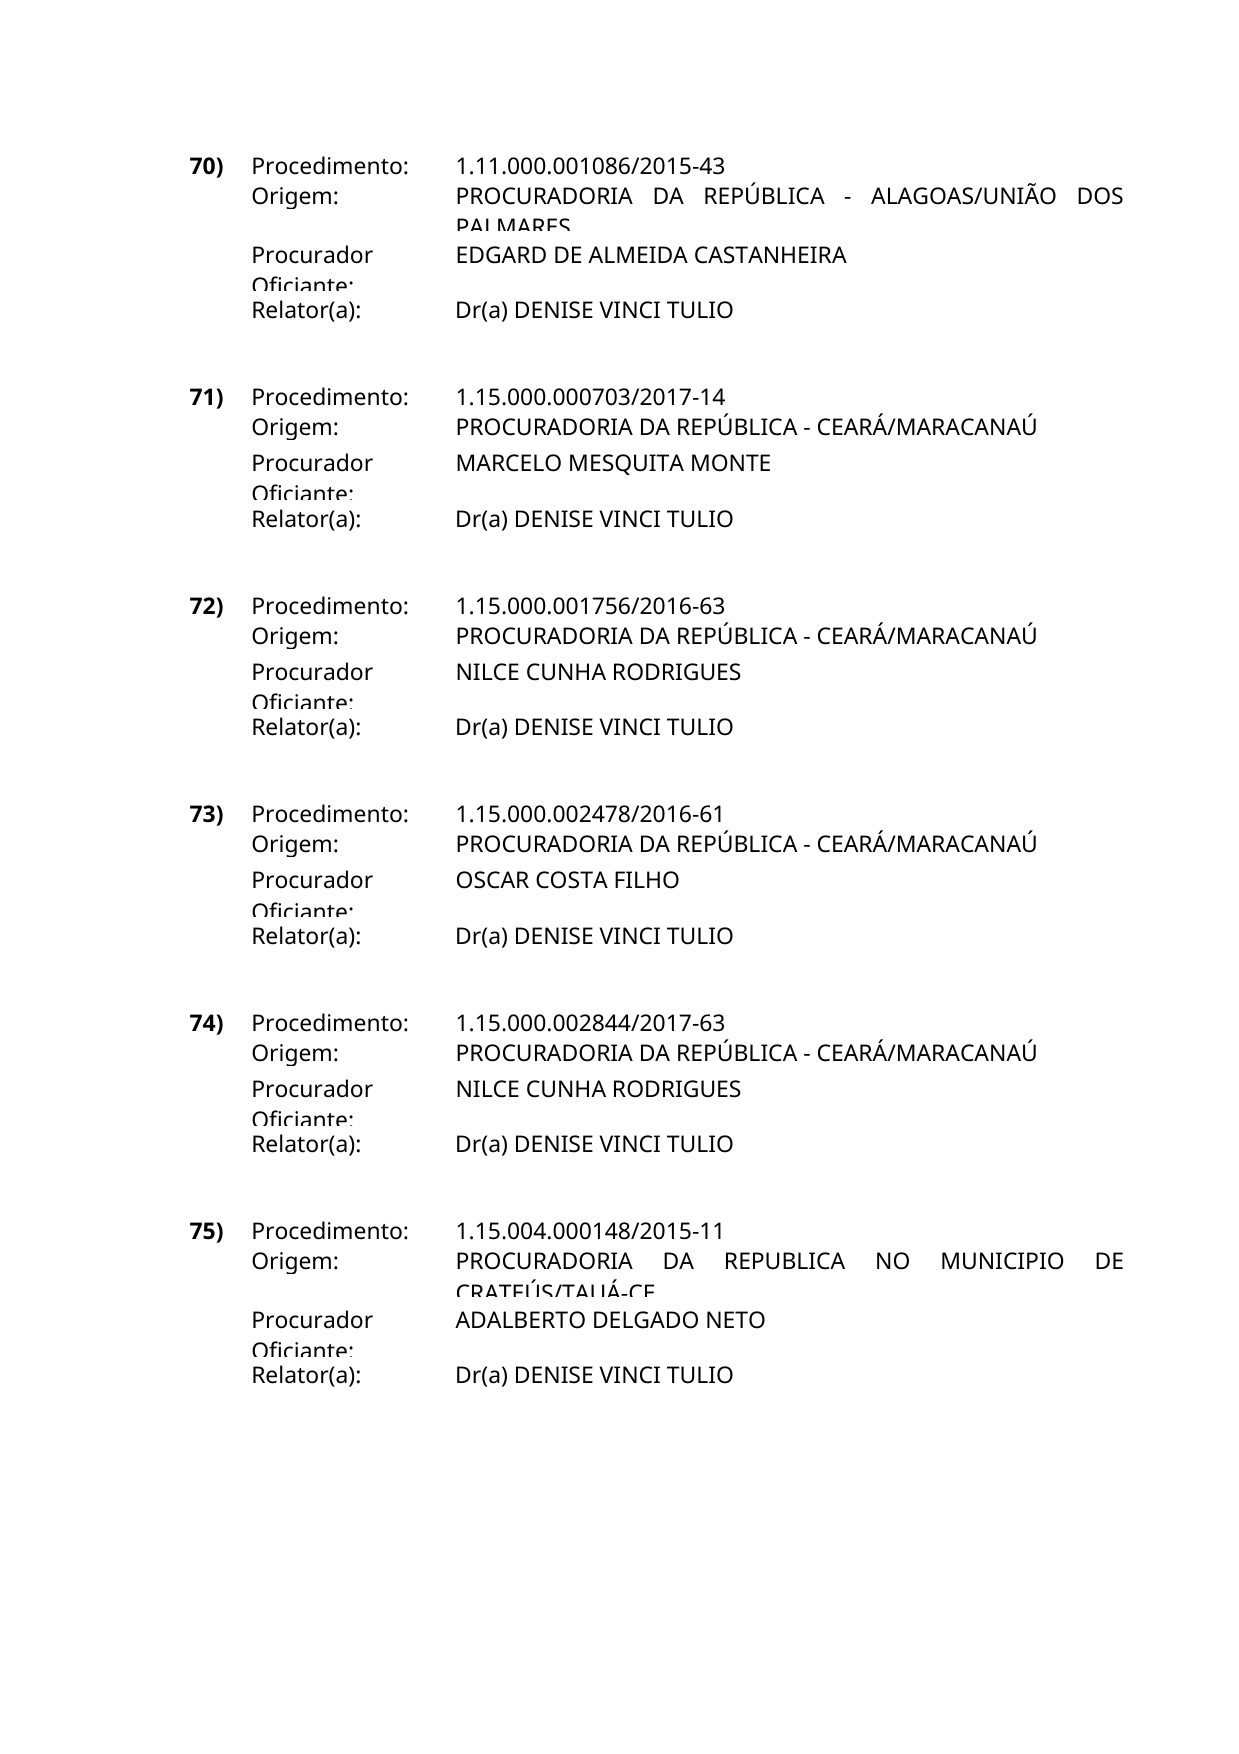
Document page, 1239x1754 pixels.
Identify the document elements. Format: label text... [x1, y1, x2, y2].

table_cell [0, 1128, 189, 1158]
table_cell [0, 239, 189, 289]
table_cell [455, 950, 1124, 1007]
table_cell [0, 656, 189, 707]
table_header Dr(a) DENISE VINCI TULIO [455, 1128, 1122, 1157]
table_cell [1125, 381, 1239, 409]
table_cell [251, 231, 455, 238]
table_cell [189, 231, 251, 238]
table_cell [189, 180, 251, 208]
table_cell [1125, 1065, 1239, 1073]
table_cell [189, 741, 251, 798]
table_cell Procedimento: [251, 798, 455, 827]
table_cell [251, 533, 455, 589]
table_cell [1125, 209, 1239, 231]
table_cell 1.15.000.002844/2017-63 [455, 1007, 1124, 1035]
table_cell [0, 447, 189, 498]
table_cell [1125, 447, 1239, 498]
table_cell [189, 828, 251, 857]
table_cell [0, 324, 189, 381]
table_header Dr(a) DENISE VINCI TULIO [455, 920, 1122, 948]
table_cell 72) [189, 590, 251, 618]
table_cell PROCURADORIA DA REPUBLICA NO MUNICIPIO DE CRATEÚS/TAUÁ-CE [455, 1245, 1124, 1296]
table_cell [189, 1128, 251, 1158]
table_cell [1125, 1073, 1239, 1124]
table_cell [1125, 864, 1239, 915]
table_cell [189, 656, 251, 707]
table_cell [1125, 180, 1239, 208]
table_header [0, 0, 189, 150]
table_cell [1125, 1245, 1239, 1274]
table_cell [189, 950, 251, 1007]
table_cell 1.15.004.000148/2015-11 [455, 1215, 1124, 1244]
table_cell [0, 294, 189, 324]
table_cell [1125, 711, 1239, 741]
table_cell [189, 1359, 251, 1389]
table_cell [1125, 239, 1239, 289]
table_cell Origem: [251, 828, 455, 857]
table_cell [1125, 828, 1239, 857]
table_cell [0, 741, 189, 798]
table_cell [0, 411, 189, 439]
table_cell [0, 1359, 189, 1389]
table_cell [455, 1065, 1124, 1073]
table_cell [251, 1065, 455, 1073]
table_cell Procedimento: [251, 150, 455, 178]
table_cell [1125, 440, 1239, 447]
table_cell [0, 648, 189, 656]
table_cell 1.15.000.002478/2016-61 [455, 798, 1124, 827]
table_cell Origem: [251, 180, 455, 208]
table_cell Origem: [251, 1245, 455, 1274]
table_cell [0, 828, 189, 857]
table_cell NILCE CUNHA RODRIGUES [455, 656, 1124, 707]
table_header Dr(a) DENISE VINCI TULIO [455, 503, 1122, 531]
table_cell [251, 1274, 455, 1296]
table_header [189, 0, 251, 150]
table_cell [189, 864, 251, 915]
table_header Relator(a): [251, 1359, 455, 1388]
table_cell PROCURADORIA DA REPÚBLICA - CEARÁ/MARACANAÚ [455, 828, 1124, 857]
table_cell 1.15.000.000703/2017-14 [455, 381, 1124, 409]
table_cell [189, 648, 251, 656]
table_cell [455, 1158, 1124, 1215]
table_cell [1125, 950, 1239, 1007]
table_cell [1125, 1215, 1239, 1244]
table_cell [189, 857, 251, 864]
table_cell [0, 1158, 189, 1215]
table_cell [251, 324, 455, 381]
table_cell 1.15.000.001756/2016-63 [455, 590, 1124, 618]
table_cell [189, 711, 251, 741]
table_cell [0, 711, 189, 741]
table_cell [0, 950, 189, 1007]
table_cell [1125, 1359, 1239, 1389]
table_cell [189, 324, 251, 381]
table_header Dr(a) DENISE VINCI TULIO [455, 711, 1122, 740]
table_cell 73) [189, 798, 251, 827]
table_cell [0, 1073, 189, 1124]
table_cell [0, 857, 189, 864]
table_cell MARCELO MESQUITA MONTE [455, 447, 1124, 498]
table_cell Procurador Oficiante: [251, 1073, 455, 1125]
table_header Relator(a): [251, 920, 455, 948]
table_cell [0, 798, 189, 827]
table_cell [0, 920, 189, 950]
table_header Relator(a): [251, 503, 455, 531]
table_cell [1125, 648, 1239, 656]
table_cell [1125, 620, 1239, 648]
table_cell [455, 440, 1124, 447]
table_cell OSCAR COSTA FILHO [455, 864, 1124, 915]
table_header [251, 0, 455, 150]
table_cell [1125, 1007, 1239, 1035]
table_header Relator(a): [251, 1128, 455, 1157]
table_cell [1125, 1037, 1239, 1065]
table_cell [0, 533, 189, 589]
table_cell [1125, 1274, 1239, 1296]
table_cell [0, 231, 189, 238]
table_cell [189, 447, 251, 498]
table_cell [189, 1304, 251, 1355]
table_cell Procedimento: [251, 381, 455, 409]
table_cell Procedimento: [251, 1215, 455, 1244]
table_cell [189, 1274, 251, 1296]
table_cell [189, 1296, 251, 1304]
table_cell [1125, 741, 1239, 798]
table_cell PROCURADORIA DA REPÚBLICA - CEARÁ/MARACANAÚ [455, 620, 1124, 648]
table_cell [0, 440, 189, 447]
table_cell [0, 503, 189, 533]
table_cell [0, 1037, 189, 1065]
table_cell [189, 503, 251, 533]
table_cell ADALBERTO DELGADO NETO [455, 1304, 1124, 1355]
table_cell [1125, 1304, 1239, 1355]
table_cell Origem: [251, 1037, 455, 1065]
table_cell [1125, 411, 1239, 439]
table_cell Origem: [251, 411, 455, 439]
table_cell [1125, 920, 1239, 950]
table_cell [251, 1158, 455, 1215]
table_cell [455, 533, 1124, 589]
table_cell [1125, 150, 1239, 178]
table_cell [251, 741, 455, 798]
table_header Dr(a) DENISE VINCI TULIO [455, 294, 1122, 323]
table_cell [0, 1007, 189, 1035]
table_cell [0, 1274, 189, 1296]
table_cell [251, 648, 455, 656]
table_cell 1.11.000.001086/2015-43 [455, 150, 1124, 178]
table_cell [251, 857, 455, 864]
table_cell [0, 620, 189, 648]
table_cell [189, 1158, 251, 1215]
table_cell 74) [189, 1007, 251, 1035]
table_cell Procurador Oficiante: [251, 447, 455, 499]
table_cell PROCURADORIA DA REPÚBLICA - CEARÁ/MARACANAÚ [455, 1037, 1124, 1065]
table_cell [455, 1296, 1124, 1304]
table_cell [189, 533, 251, 589]
table_cell [1125, 294, 1239, 324]
table_cell [455, 648, 1124, 656]
table_cell EDGARD DE ALMEIDA CASTANHEIRA [455, 239, 1124, 289]
table_cell [1125, 503, 1239, 533]
table_cell Origem: [251, 620, 455, 648]
table_cell Procurador Oficiante: [251, 1304, 455, 1356]
table_cell [189, 620, 251, 648]
table_cell [0, 180, 189, 208]
table_header Relator(a): [251, 294, 455, 323]
table_cell Procurador Oficiante: [251, 239, 455, 291]
table_cell [189, 411, 251, 439]
table_cell [0, 590, 189, 618]
table_header Dr(a) DENISE VINCI TULIO [455, 1359, 1122, 1388]
table_cell 70) [189, 150, 251, 178]
table_cell PROCURADORIA DA REPÚBLICA - CEARÁ/MARACANAÚ [455, 411, 1124, 439]
table_cell Procedimento: [251, 590, 455, 618]
table_cell [189, 920, 251, 950]
table_cell [189, 1037, 251, 1065]
table_cell [1125, 1128, 1239, 1158]
table_cell [189, 440, 251, 447]
table_cell [0, 1245, 189, 1274]
table_cell [1125, 324, 1239, 381]
table_cell [1125, 590, 1239, 618]
table_cell [455, 231, 1124, 238]
table_cell [251, 1296, 455, 1304]
table_cell [189, 1245, 251, 1274]
table_cell [0, 1065, 189, 1073]
table_header Relator(a): [251, 711, 455, 740]
table_cell [189, 209, 251, 231]
table_cell [455, 324, 1124, 381]
table_header [455, 0, 1124, 150]
table_cell [455, 741, 1124, 798]
table_cell [189, 1065, 251, 1073]
table_cell [455, 857, 1124, 864]
table_cell [1125, 798, 1239, 827]
table_cell [251, 950, 455, 1007]
table_cell [189, 239, 251, 289]
table_cell [0, 381, 189, 409]
table_cell [1125, 1158, 1239, 1215]
table_cell [0, 150, 189, 178]
table_cell [1125, 656, 1239, 707]
table_cell [1125, 533, 1239, 589]
table_cell [251, 440, 455, 447]
table_cell [1125, 857, 1239, 864]
table_cell [251, 209, 455, 231]
table_cell [1125, 231, 1239, 238]
table_cell 75) [189, 1215, 251, 1244]
table_cell [0, 1215, 189, 1244]
table_cell Procurador Oficiante: [251, 656, 455, 708]
table_cell [0, 209, 189, 231]
table_cell [0, 1296, 189, 1304]
table_cell 71) [189, 381, 251, 409]
table_cell [189, 1073, 251, 1124]
table_cell Procurador Oficiante: [251, 864, 455, 917]
table_cell PROCURADORIA DA REPÚBLICA - ALAGOAS/UNIÃO DOS PALMARES [455, 180, 1124, 231]
table_cell [0, 864, 189, 915]
table_header [1125, 0, 1239, 150]
table_cell [0, 1304, 189, 1355]
table_cell [189, 294, 251, 324]
table_cell NILCE CUNHA RODRIGUES [455, 1073, 1124, 1124]
table_cell [1125, 1296, 1239, 1304]
table_cell Procedimento: [251, 1007, 455, 1035]
